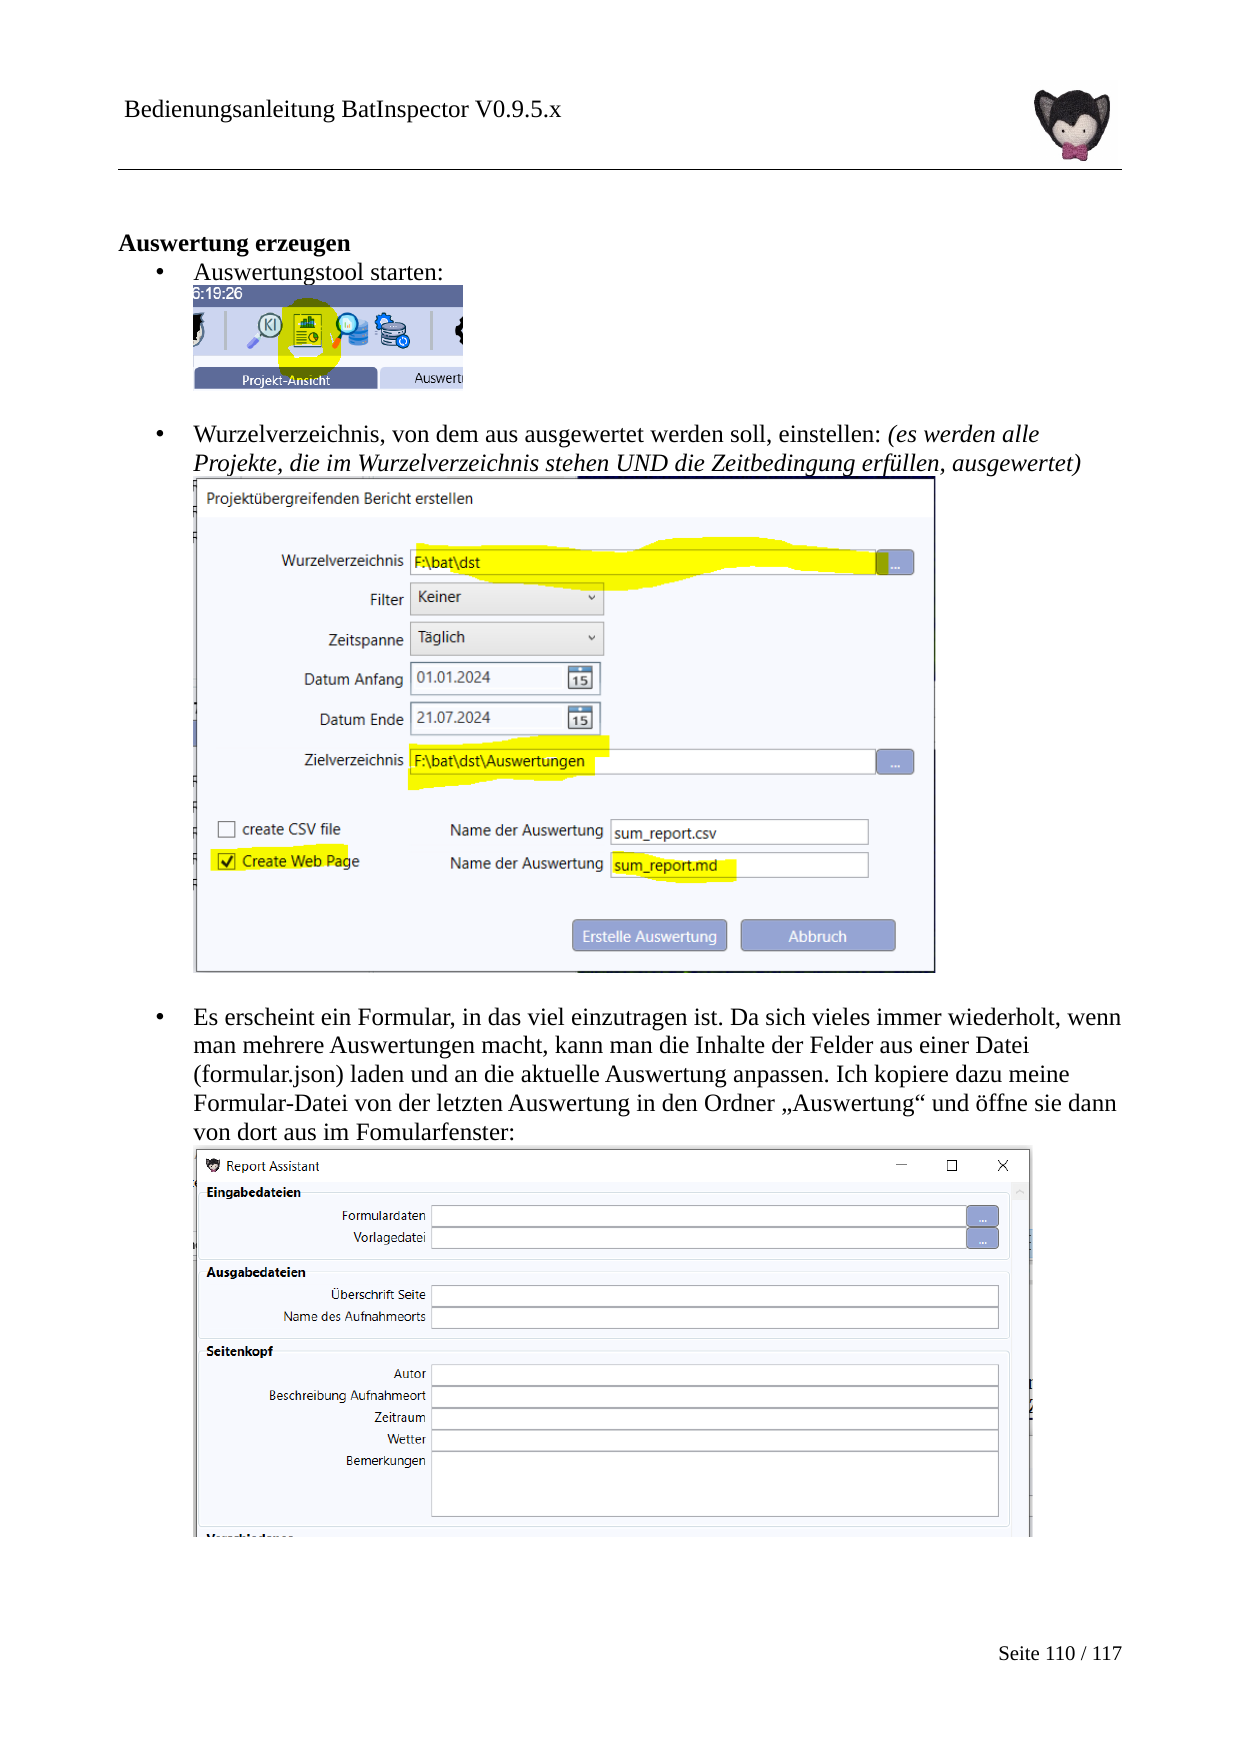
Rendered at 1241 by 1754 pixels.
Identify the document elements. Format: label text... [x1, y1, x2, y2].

picture [193, 285, 463, 391]
list Wurzelverzeichnis, von dem aus ausgewertet werden soll, einstellen: (es werden alle Projekte, die im Wurzelverzeichnis stehen UND die Zeitbedingung erfüllen, ausgewertet) [156, 419, 1122, 1002]
list Auswertungstool starten: [156, 257, 1122, 419]
picture [193, 476, 936, 973]
picture [193, 1145, 1033, 1537]
list Es erscheint ein Formular, in das viel einzutragen ist. Da sich vieles immer wiederholt, wenn man mehrere Auswertungen macht, kann man die Inhalte der Felder aus einer Datei (formular.json) laden und an die aktuelle Auswertung anpassen. Ich kopiere dazu meine Formular-Datei von der letzten Auswertung in den Ordner „Auswertung“ und öffne sie dann von dort aus im Fomularfenster: [156, 1002, 1122, 1145]
text Auswertung erzeugen [118, 228, 1122, 257]
picture [1030, 80, 1119, 169]
